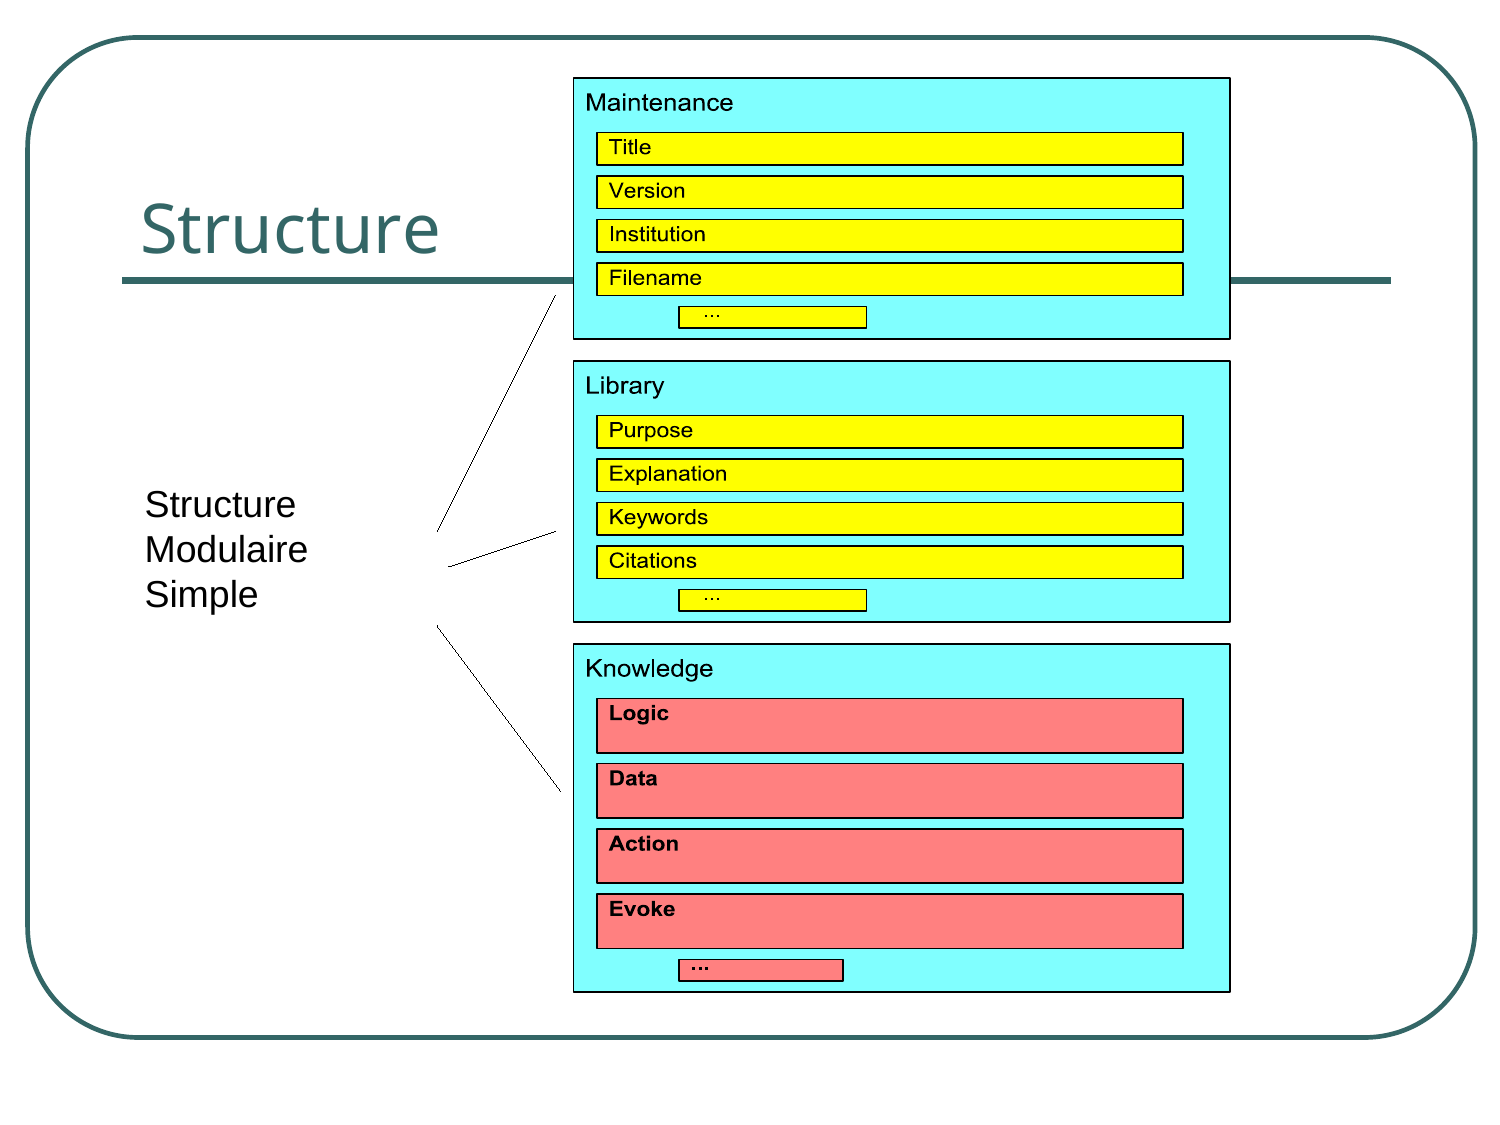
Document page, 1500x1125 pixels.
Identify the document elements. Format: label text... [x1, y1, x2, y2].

picture [560, 275, 1243, 1004]
picture [560, 66, 1243, 87]
text_box Structure Modulaire Simple [129, 472, 426, 668]
title Structure [125, 87, 1388, 275]
